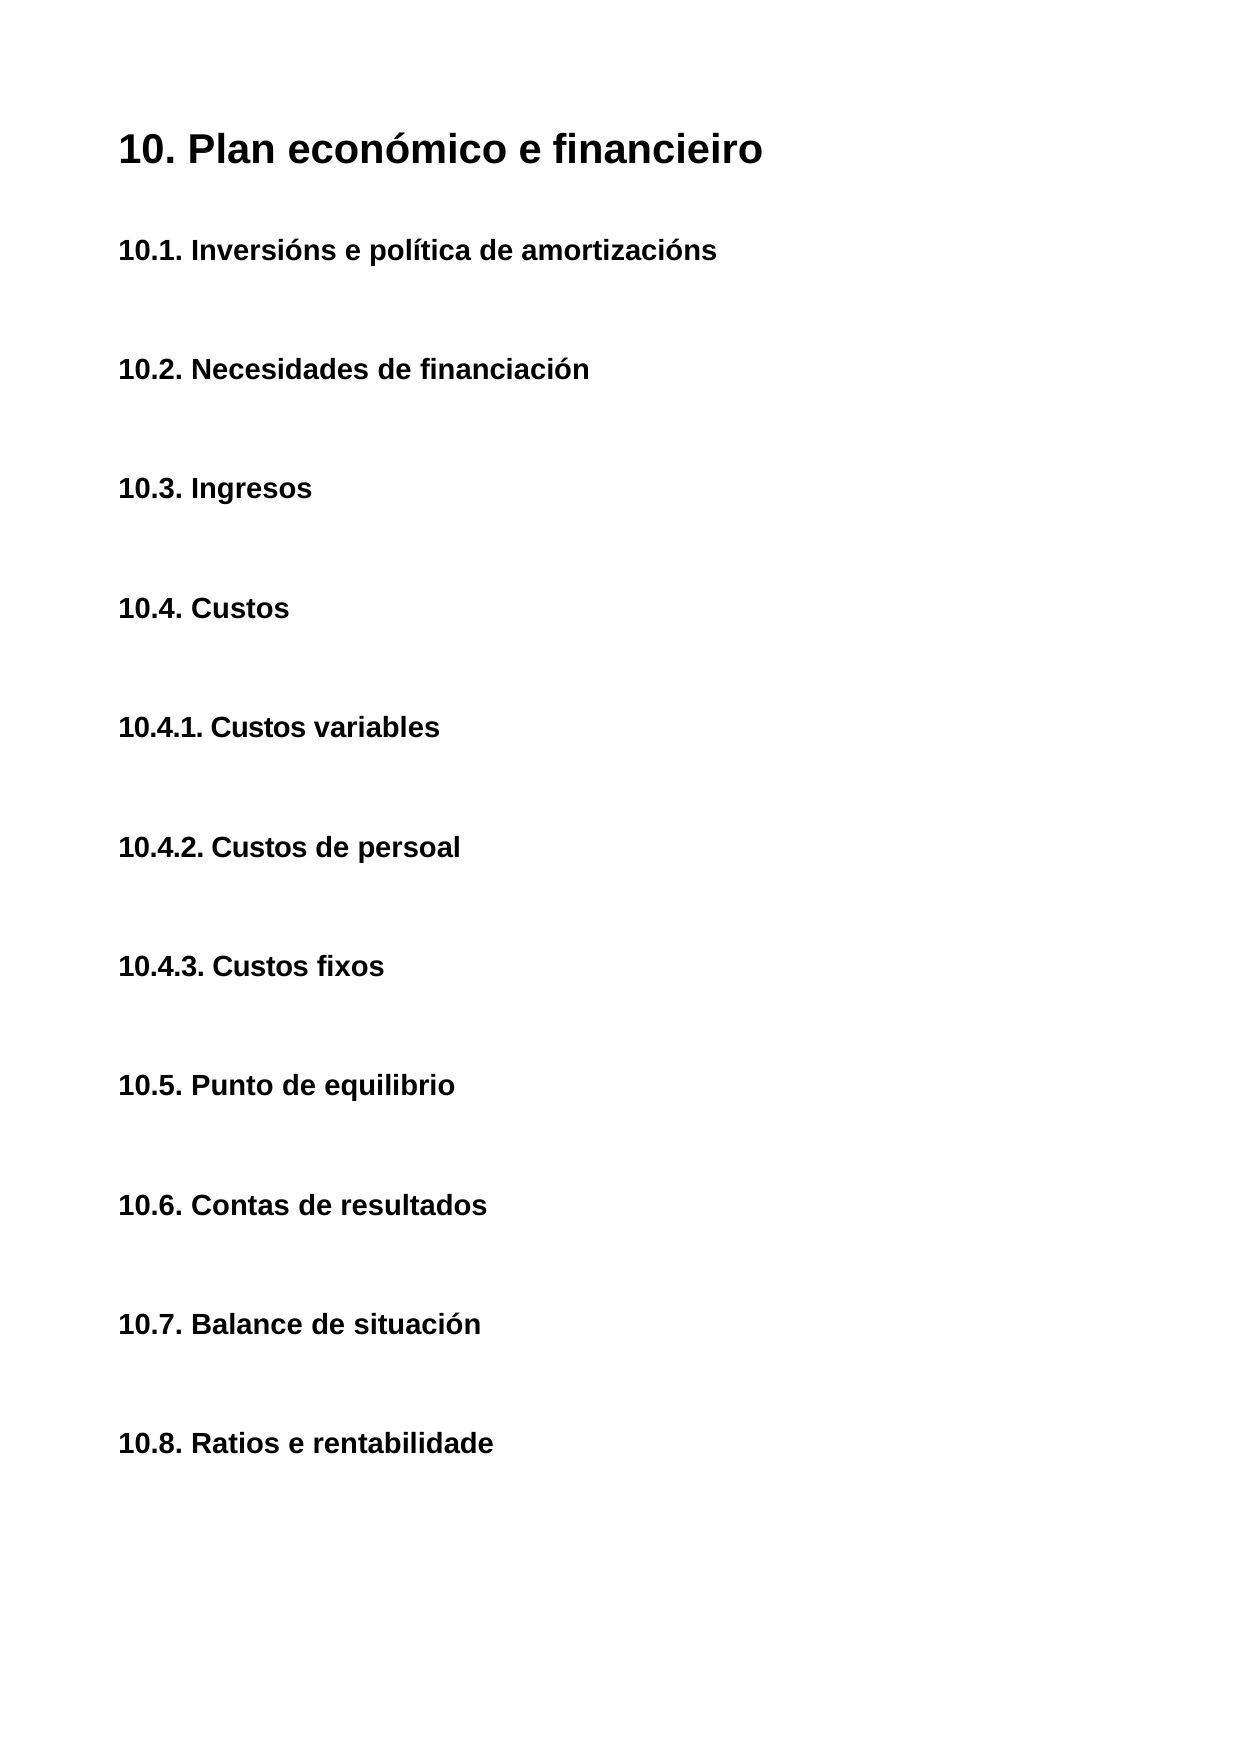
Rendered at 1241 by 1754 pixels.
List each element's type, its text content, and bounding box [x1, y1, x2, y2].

text 10.7. Balance de situación [118, 1307, 1122, 1341]
text 10. Plan económico e financieiro [118, 124, 1122, 172]
text 10.5. Punto de equilibrio [118, 1068, 1122, 1102]
text 10.4.3. Custos fixos [118, 949, 1122, 982]
text 10.1. Inversións e política de amortizacións [118, 233, 1122, 266]
text 10.3. Ingresos [118, 471, 1122, 505]
text 10.6. Contas de resultados [118, 1188, 1122, 1221]
text 10.4.1. Custos variables [118, 710, 1122, 744]
text 10.4. Custos [118, 591, 1122, 624]
text 10.2. Necesidades de financiación [118, 352, 1122, 386]
text 10.4.2. Custos de persoal [118, 829, 1122, 863]
text 10.8. Ratios e rentabilidade [118, 1426, 1122, 1460]
